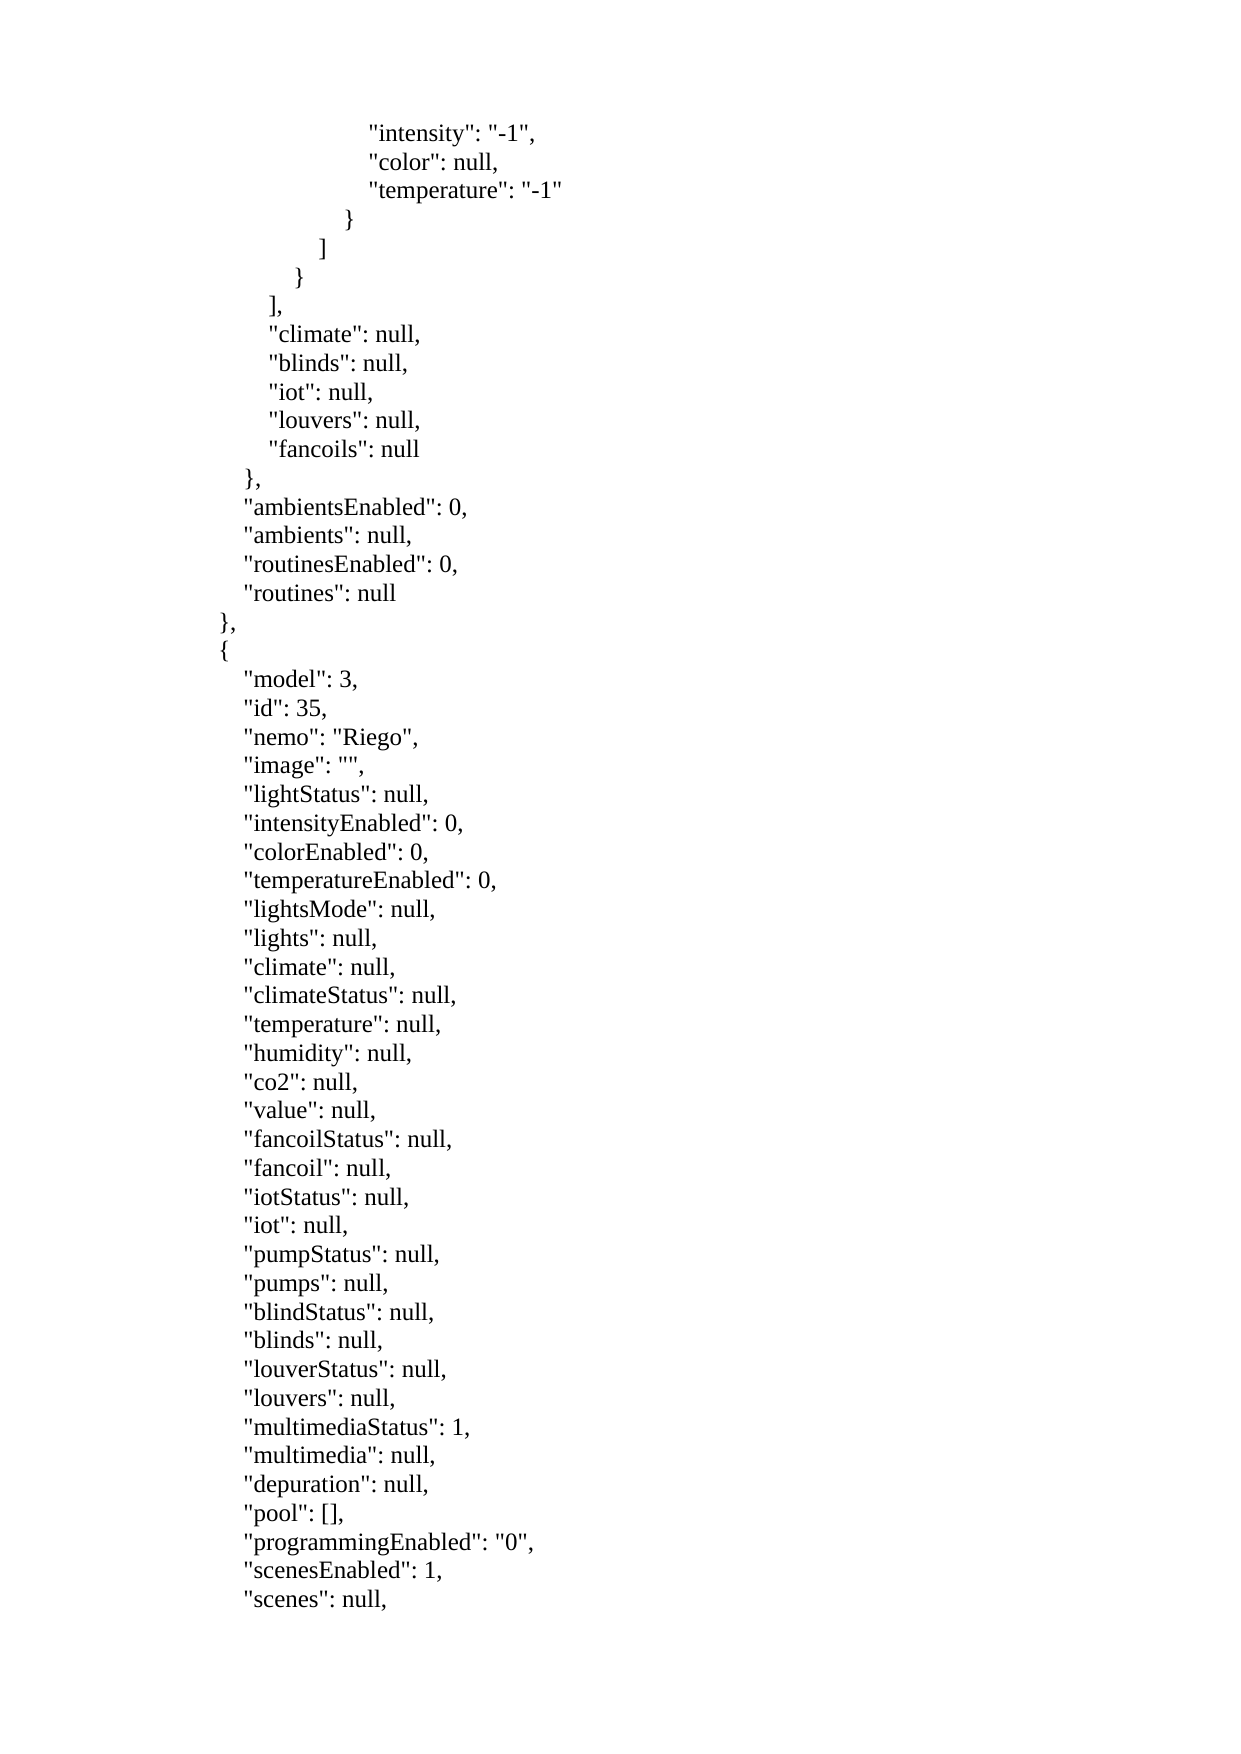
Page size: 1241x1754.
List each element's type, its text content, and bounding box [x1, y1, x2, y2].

text "climate": null, [118, 319, 1122, 348]
text "colorEnabled": 0, [118, 837, 1122, 866]
text } [118, 262, 1122, 291]
text "humidity": null, [118, 1038, 1122, 1067]
text "routines": null [118, 578, 1122, 607]
text }, [118, 463, 1122, 492]
text "programmingEnabled": "0", [118, 1527, 1122, 1556]
text "fancoilStatus": null, [118, 1124, 1122, 1153]
text "depuration": null, [118, 1469, 1122, 1498]
text "ambients": null, [118, 521, 1122, 549]
text } [118, 204, 1122, 233]
text "pool": [], [118, 1498, 1122, 1527]
text "scenes": null, [118, 1584, 1122, 1613]
text "nemo": "Riego", [118, 722, 1122, 751]
text "temperatureEnabled": 0, [118, 866, 1122, 894]
text "model": 3, [118, 664, 1122, 693]
text "pumpStatus": null, [118, 1239, 1122, 1268]
text "co2": null, [118, 1067, 1122, 1096]
text "louvers": null, [118, 1383, 1122, 1412]
text "fancoils": null [118, 434, 1122, 463]
text "climateStatus": null, [118, 981, 1122, 1009]
text "iot": null, [118, 1211, 1122, 1239]
text ], [118, 291, 1122, 319]
text "lightStatus": null, [118, 779, 1122, 808]
text "lights": null, [118, 923, 1122, 952]
text "intensityEnabled": 0, [118, 808, 1122, 837]
text "blinds": null, [118, 1326, 1122, 1354]
text "color": null, [118, 147, 1122, 176]
text ] [118, 233, 1122, 262]
text "ambientsEnabled": 0, [118, 492, 1122, 521]
text "id": 35, [118, 693, 1122, 722]
text "temperature": "-1" [118, 176, 1122, 204]
text "image": "", [118, 751, 1122, 779]
text "routinesEnabled": 0, [118, 549, 1122, 578]
text "blinds": null, [118, 348, 1122, 377]
text }, [118, 607, 1122, 636]
text "lightsMode": null, [118, 894, 1122, 923]
text "louvers": null, [118, 406, 1122, 434]
text "fancoil": null, [118, 1153, 1122, 1182]
text "blindStatus": null, [118, 1297, 1122, 1326]
text "multimediaStatus": 1, [118, 1412, 1122, 1441]
text "temperature": null, [118, 1009, 1122, 1038]
text "pumps": null, [118, 1268, 1122, 1297]
text "climate": null, [118, 952, 1122, 981]
text "iot": null, [118, 377, 1122, 406]
text "value": null, [118, 1096, 1122, 1124]
text "louverStatus": null, [118, 1354, 1122, 1383]
text "iotStatus": null, [118, 1182, 1122, 1211]
text "multimedia": null, [118, 1441, 1122, 1469]
text "intensity": "-1", [118, 118, 1122, 147]
text "scenesEnabled": 1, [118, 1556, 1122, 1584]
text { [118, 636, 1122, 664]
